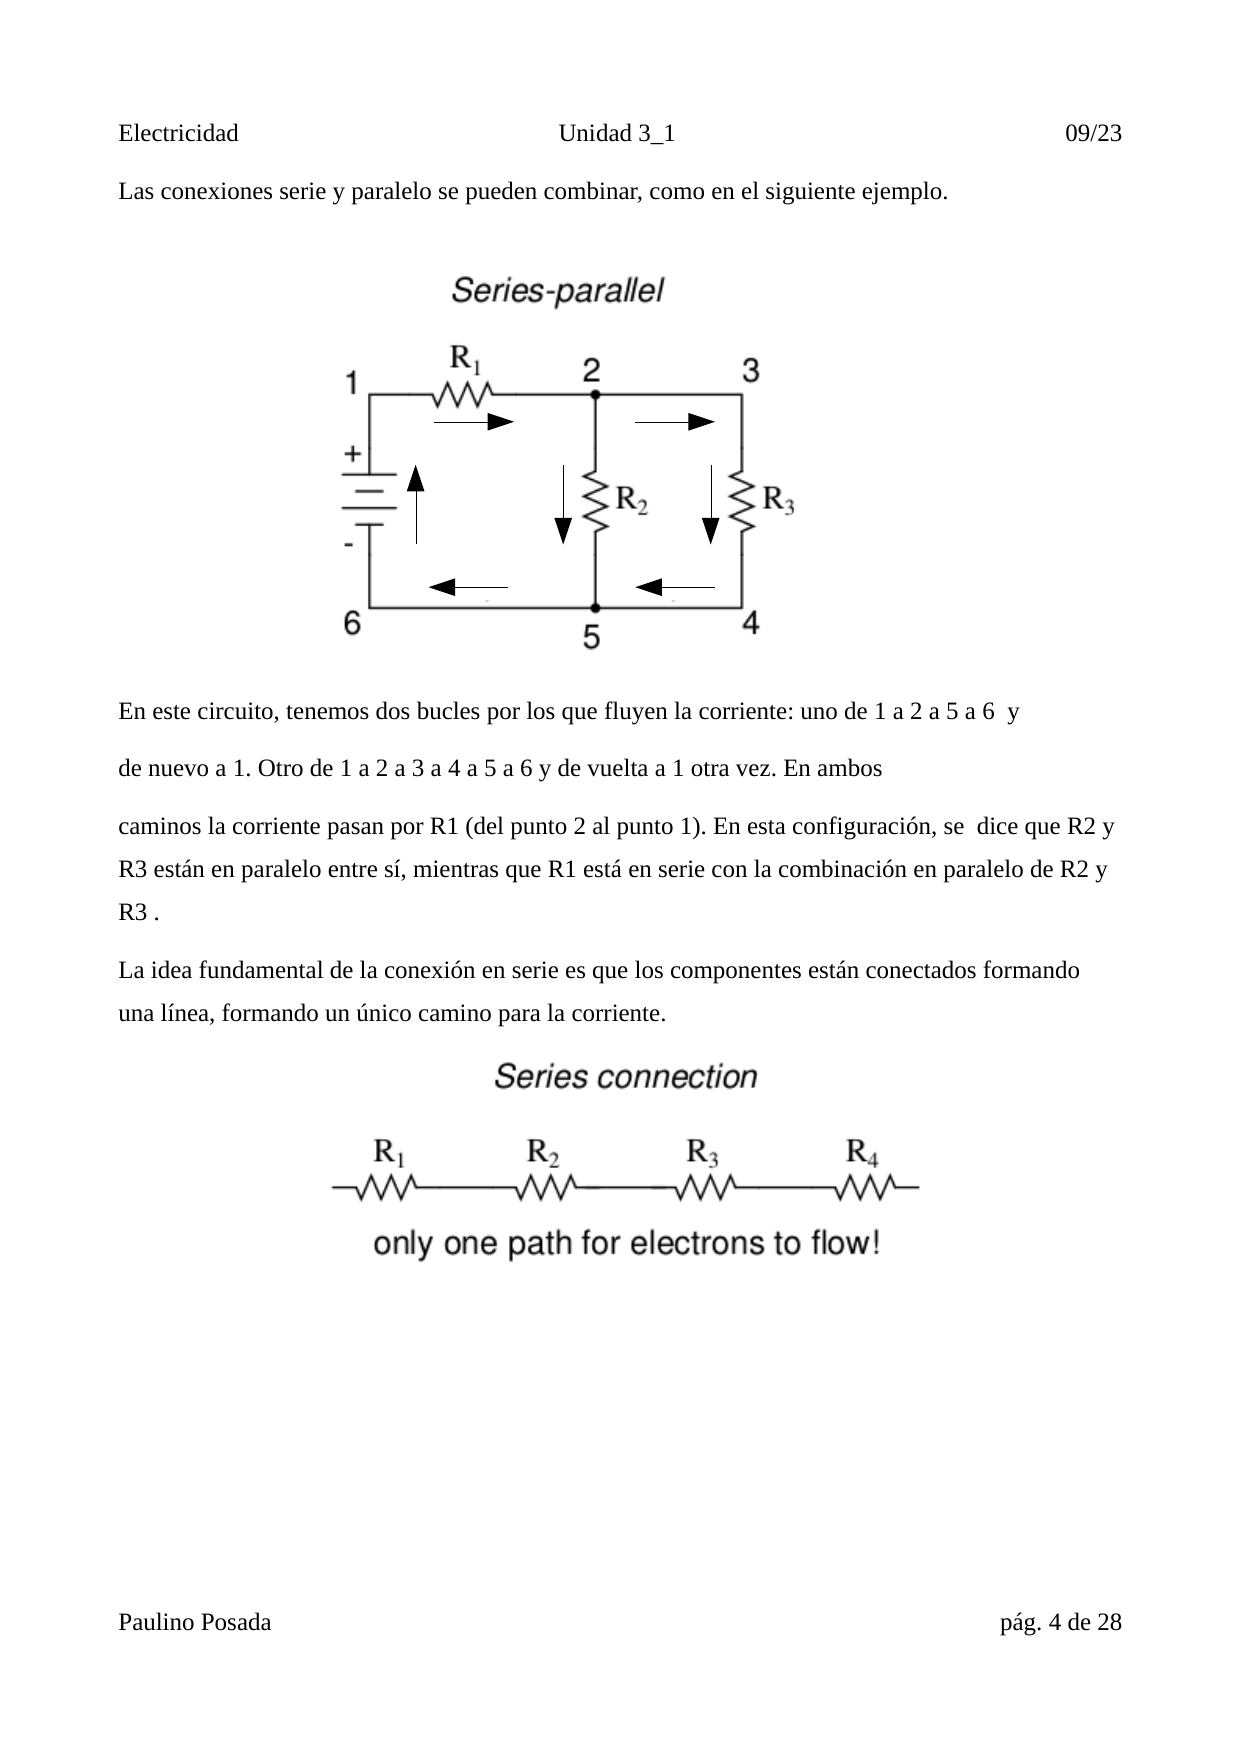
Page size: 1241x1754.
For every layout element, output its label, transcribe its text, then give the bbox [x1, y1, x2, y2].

text Las conexiones serie y paralelo se pueden combinar, como en el siguiente ejemplo. [118, 176, 1122, 205]
text caminos la corriente pasan por R1 (del punto 2 al punto 1). En esta configuración, se dice que R2 y R3 están en paralelo entre sí, mientras que R1 está en serie con la combinación en paralelo de R2 y R3 . [118, 811, 1122, 926]
picture [295, 261, 808, 650]
text La idea fundamental de la conexión en serie es que los componentes están conectados formando una línea, formando un único camino para la corriente. [118, 955, 1122, 1027]
text de nuevo a 1. Otro de 1 a 2 a 3 a 4 a 5 a 6 y de vuelta a 1 otra vez. En ambos [118, 753, 1122, 782]
picture [311, 1056, 929, 1284]
text En este circuito, tenemos dos bucles por los que fluyen la corriente: uno de 1 a 2 a 5 a 6 y [118, 696, 1122, 724]
